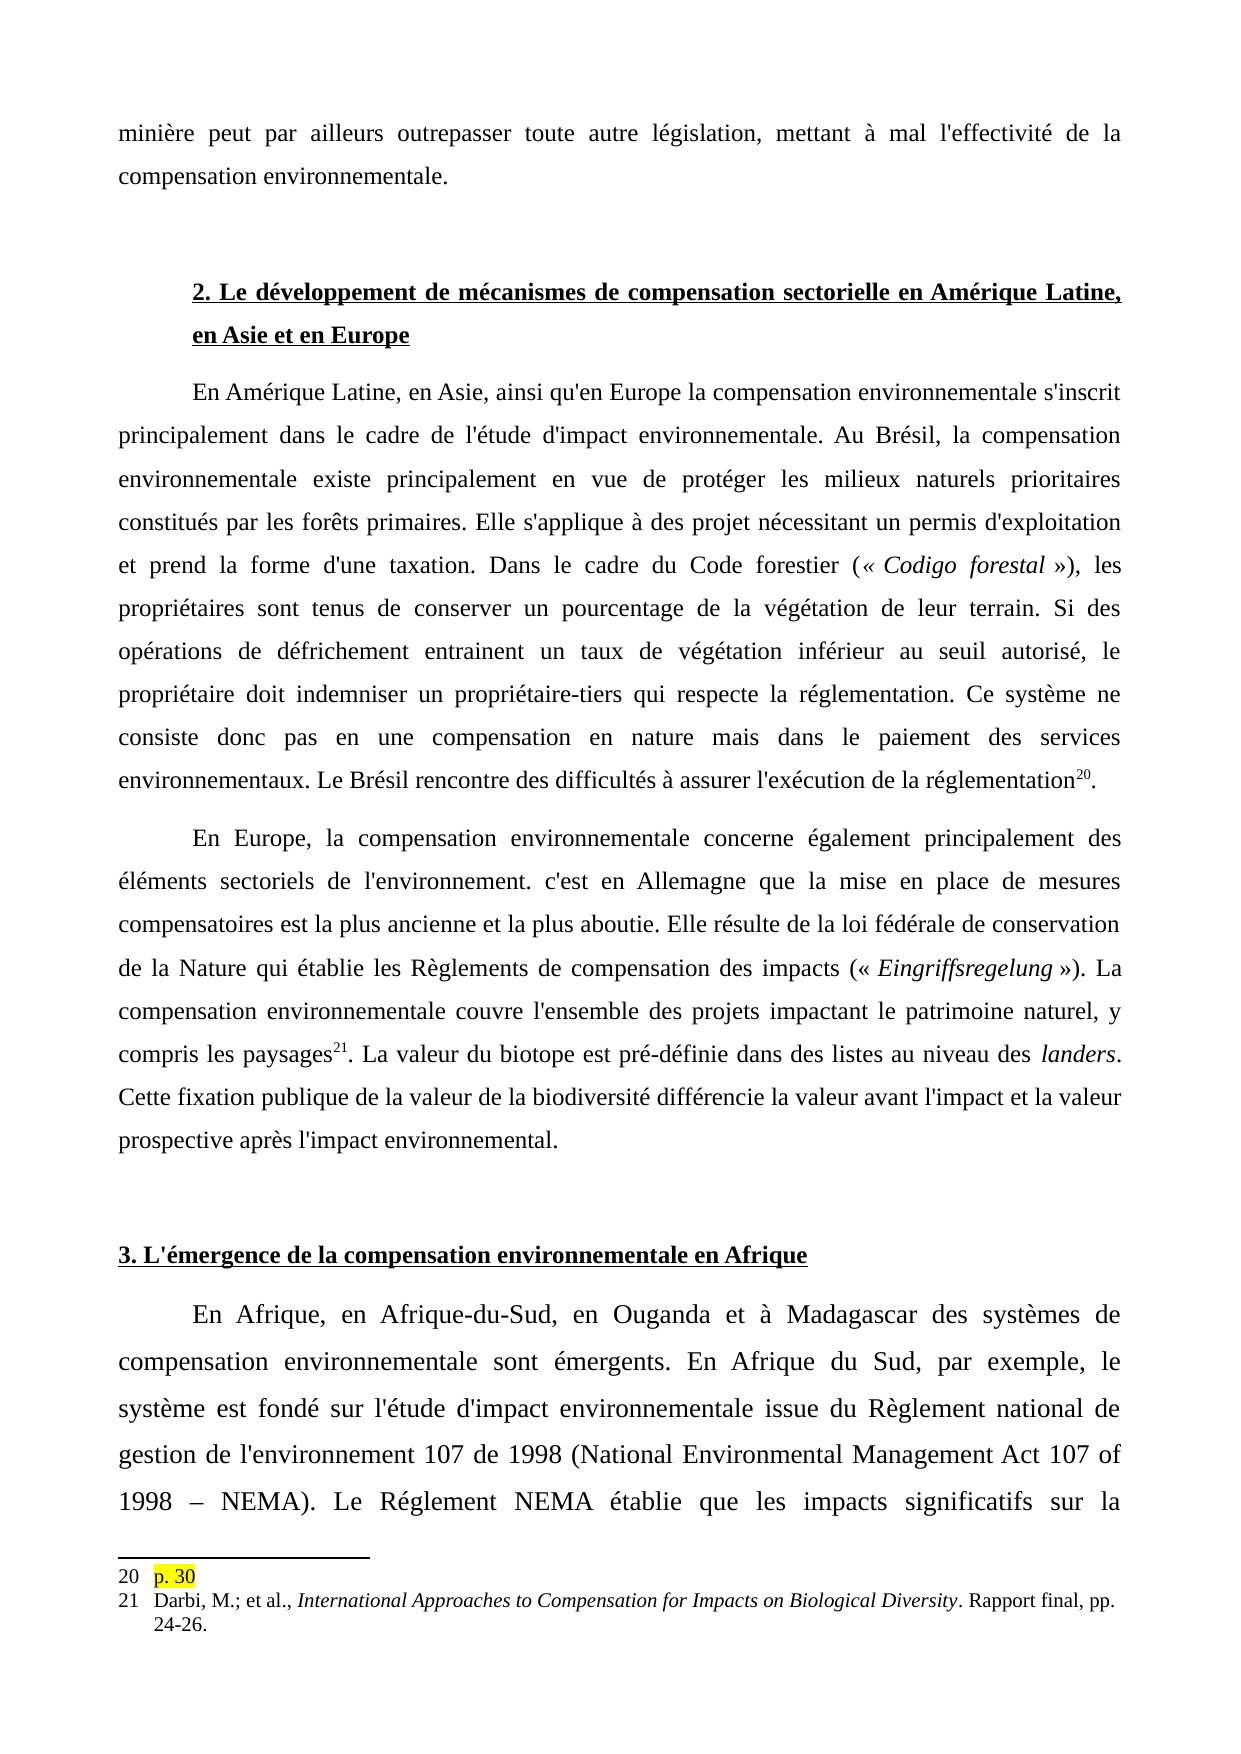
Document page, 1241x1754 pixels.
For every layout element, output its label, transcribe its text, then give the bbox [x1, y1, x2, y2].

text en Asie et en Europe [192, 303, 1122, 348]
text Darbi, M.; et al., International Approaches to Compensation for Impacts on Biological Diversity. Rapport final, pp. 24-26. [118, 1588, 1122, 1636]
text 2. Le développement de mécanismes de compensation sectorielle en Amérique Latine, [192, 277, 1122, 302]
text En Afrique, en Afrique-du-Sud, en Ouganda et à Madagascar des systèmes de compensation environnementale sont émergents. En Afrique du Sud, par exemple, le système est fondé sur l'étude d'impact environnementale issue du Règlement national de gestion de l'environnement 107 de 1998 (National Environmental Management Act 107 of 1998 – NEMA). Le Réglement NEMA établie que les impacts significatifs sur la [118, 1298, 1122, 1516]
text 3. L'émergence de la compensation environnementale en Afrique [118, 1241, 1122, 1269]
text minière peut par ailleurs outrepasser toute autre législation, mettant à mal l'effectivité de la compensation environnementale. [118, 118, 1122, 190]
text p. 30 [118, 1564, 1122, 1588]
text En Amérique Latine, en Asie, ainsi qu'en Europe la compensation environnementale s'inscrit principalement dans le cadre de l'étude d'impact environnementale. Au Brésil, la compensation environnementale existe principalement en vue de protéger les milieux naturels prioritaires constitués par les forêts primaires. Elle s'applique à des projet nécessitant un permis d'exploitation et prend la forme d'une taxation. Dans le cadre du Code forestier (« Codigo forestal »), les propriétaires sont tenus de conserver un pourcentage de la végétation de leur terrain. Si des opérations de défrichement entrainent un taux de végétation inférieur au seuil autorisé, le propriétaire doit indemniser un propriétaire-tiers qui respecte la réglementation. Ce système ne consiste donc pas en une compensation en nature mais dans le paiement des services environnementaux. Le Brésil rencontre des difficultés à assurer l'exécution de la réglementation. [118, 377, 1122, 794]
text En Europe, la compensation environnementale concerne également principalement des éléments sectoriels de l'environnement. c'est en Allemagne que la mise en place de mesures compensatoires est la plus ancienne et la plus aboutie. Elle résulte de la loi fédérale de conservation de la Nature qui établie les Règlements de compensation des impacts (« Eingriffsregelung »). La compensation environnementale couvre l'ensemble des projets impactant le patrimoine naturel, y compris les paysages. La valeur du biotope est pré-définie dans des listes au niveau des landers. Cette fixation publique de la valeur de la biodiversité différencie la valeur avant l'impact et la valeur prospective après l'impact environnemental. [118, 823, 1122, 1154]
